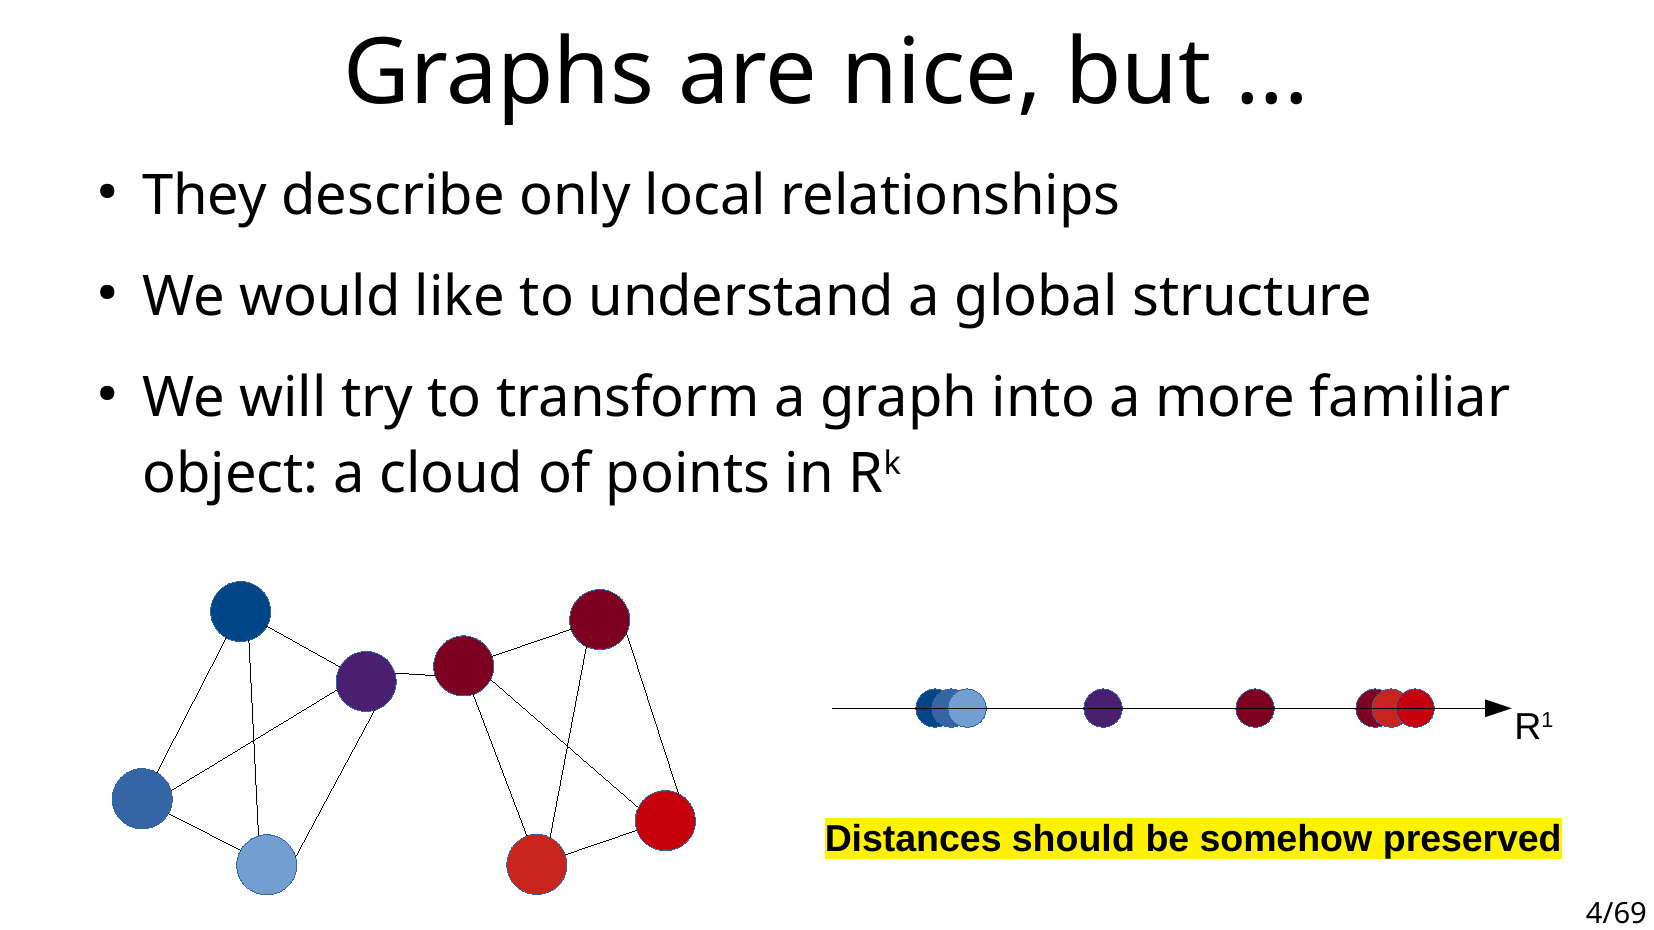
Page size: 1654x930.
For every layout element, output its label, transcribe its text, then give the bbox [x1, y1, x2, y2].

text_box [915, 709, 987, 728]
title Graphs are nice, but ... [82, 2, 1571, 135]
text_box [433, 635, 494, 696]
text_box [336, 651, 397, 712]
text_box [1083, 709, 1123, 728]
text_box [236, 834, 297, 895]
text_box [112, 768, 173, 829]
text_box [635, 790, 696, 851]
text_box [1355, 688, 1435, 708]
text_box [915, 688, 987, 708]
text_box R1 [1499, 698, 1569, 756]
text_box [1355, 709, 1435, 728]
text_box [1235, 688, 1275, 708]
text_box [1083, 688, 1123, 708]
text_box [506, 834, 567, 895]
text_box [569, 589, 630, 650]
text_box [1235, 709, 1275, 728]
text_box [210, 581, 271, 642]
text_box Distances should be somehow preserved [810, 810, 1578, 867]
list They describe only local relationships We would like to understand a global structure We will try to transform a graph into a more familiar object: a cloud of points in Rk [82, 154, 1571, 516]
